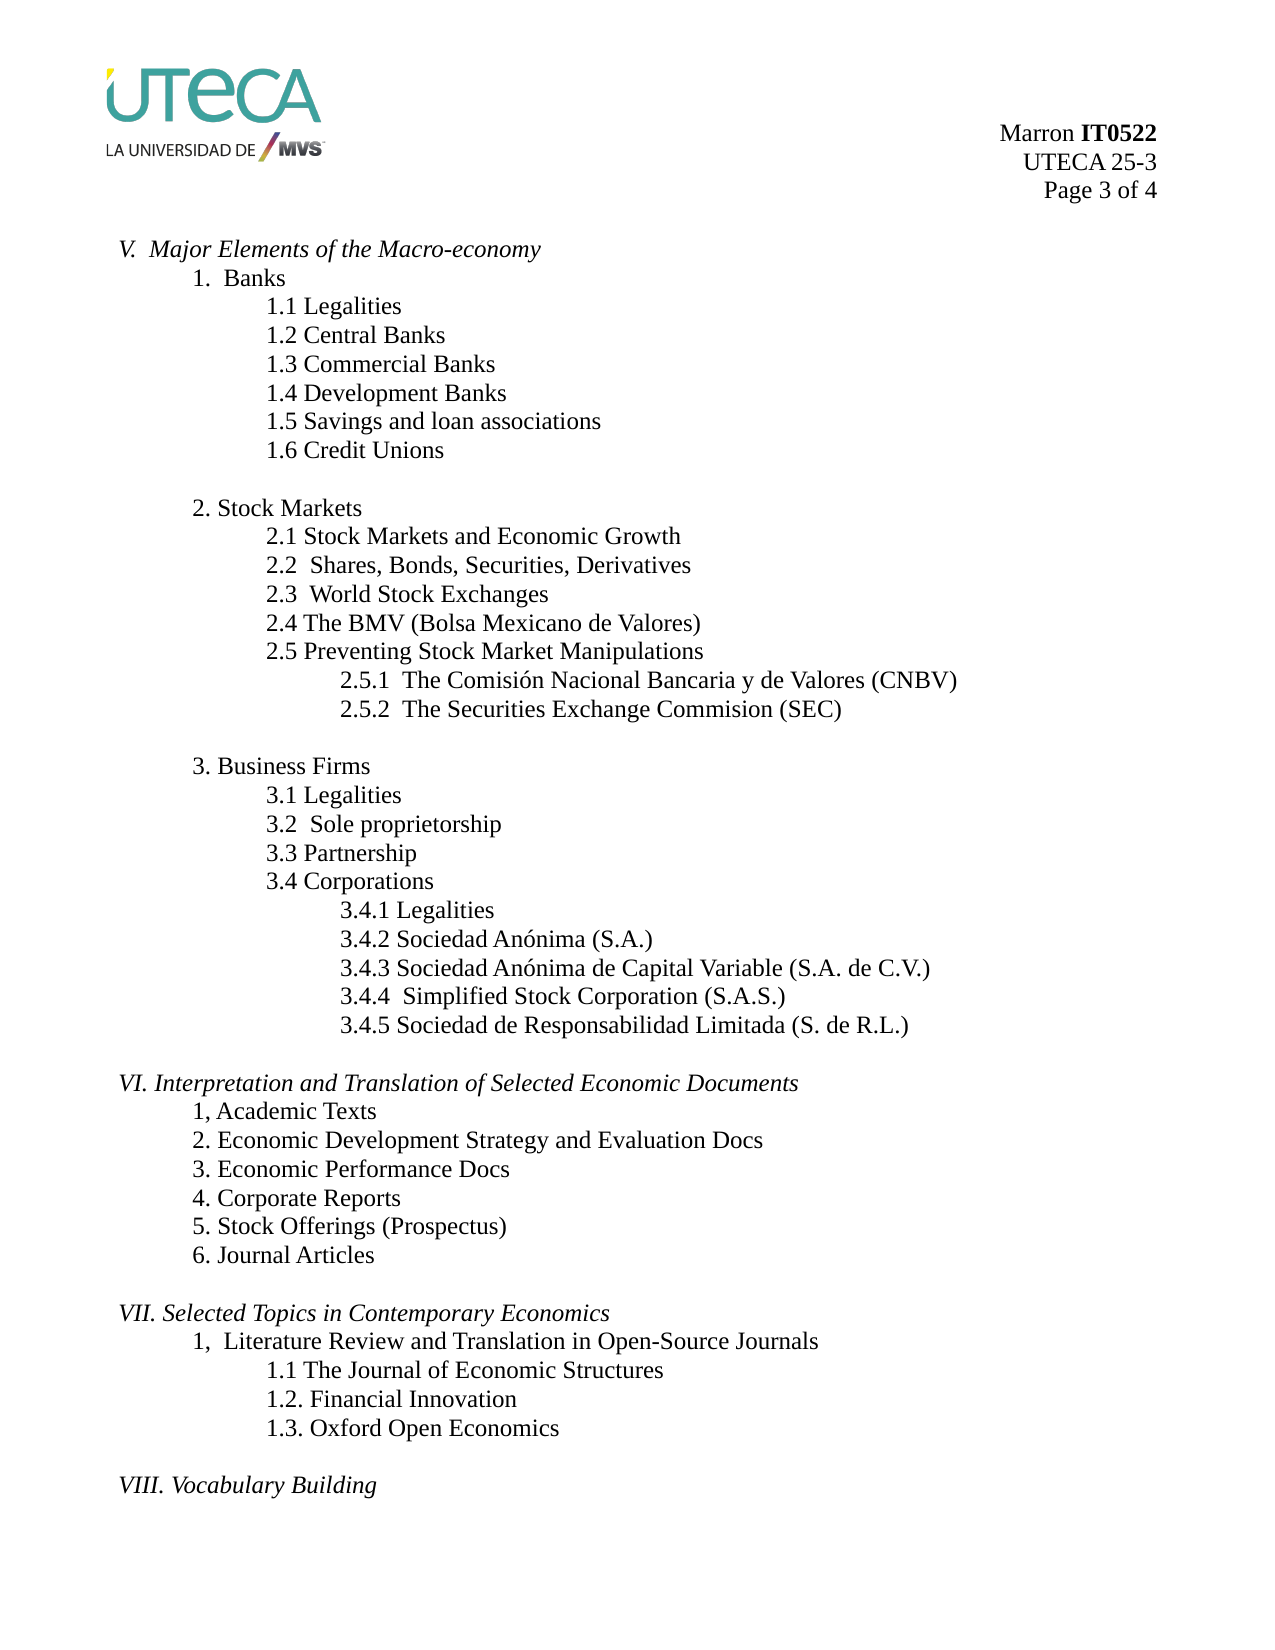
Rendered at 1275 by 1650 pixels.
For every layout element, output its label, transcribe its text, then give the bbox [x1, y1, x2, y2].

text 1.1 The Journal of Economic Structures [266, 1355, 1157, 1384]
text VIII. Vocabulary Building [118, 1470, 1157, 1499]
text 3.4 Corporations [192, 866, 1157, 895]
text 2.2 Shares, Bonds, Securities, Derivatives [192, 550, 1157, 579]
text 2.3 World Stock Exchanges [192, 579, 1157, 608]
text 3.4.3 Sociedad Anónima de Capital Variable (S.A. de C.V.) [192, 953, 1157, 981]
text 1.3. Oxford Open Economics [266, 1413, 1157, 1441]
text 2.5.2 The Securities Exchange Commision (SEC) [192, 694, 1157, 723]
text 5. Stock Offerings (Prospectus) [118, 1211, 1157, 1240]
text 1.3 Commercial Banks [192, 349, 1157, 378]
text V. Major Elements of the Macro-economy [118, 234, 1157, 263]
text 2. Stock Markets [192, 493, 1157, 521]
text 3.4.4 Simplified Stock Corporation (S.A.S.) [192, 981, 1157, 1010]
text 1.6 Credit Unions [192, 435, 1157, 464]
text 3.3 Partnership [192, 838, 1157, 866]
text 2.5 Preventing Stock Market Manipulations [192, 636, 1157, 665]
text 2.5.1 The Comisión Nacional Bancaria y de Valores (CNBV) [192, 665, 1157, 694]
text 2.4 The BMV (Bolsa Mexicano de Valores) [192, 608, 1157, 636]
text 1.2 Central Banks [192, 320, 1157, 349]
text VII. Selected Topics in Contemporary Economics [118, 1298, 1157, 1326]
text 3. Economic Performance Docs [118, 1154, 1157, 1183]
text 3.4.2 Sociedad Anónima (S.A.) [192, 924, 1157, 953]
text 3.4.5 Sociedad de Responsabilidad Limitada (S. de R.L.) [192, 1010, 1157, 1039]
text 1, Academic Texts [118, 1096, 1157, 1125]
text 2. Economic Development Strategy and Evaluation Docs [118, 1125, 1157, 1154]
text 1.2. Financial Innovation [266, 1384, 1157, 1413]
text 1. Banks [192, 263, 1157, 291]
text 3.4.1 Legalities [192, 895, 1157, 924]
text 4. Corporate Reports [118, 1183, 1157, 1211]
text 3.2 Sole proprietorship [192, 809, 1157, 838]
text 2.1 Stock Markets and Economic Growth [192, 521, 1157, 550]
text 6. Journal Articles [118, 1240, 1157, 1269]
text 1.4 Development Banks [192, 378, 1157, 406]
text 3. Business Firms [192, 751, 1157, 780]
text 1.1 Legalities [192, 291, 1157, 320]
text VI. Interpretation and Translation of Selected Economic Documents [118, 1068, 1157, 1096]
picture [104, 64, 328, 166]
text 3.1 Legalities [192, 780, 1157, 809]
text 1, Literature Review and Translation in Open-Source Journals [118, 1326, 1157, 1355]
text 1.5 Savings and loan associations [192, 406, 1157, 435]
